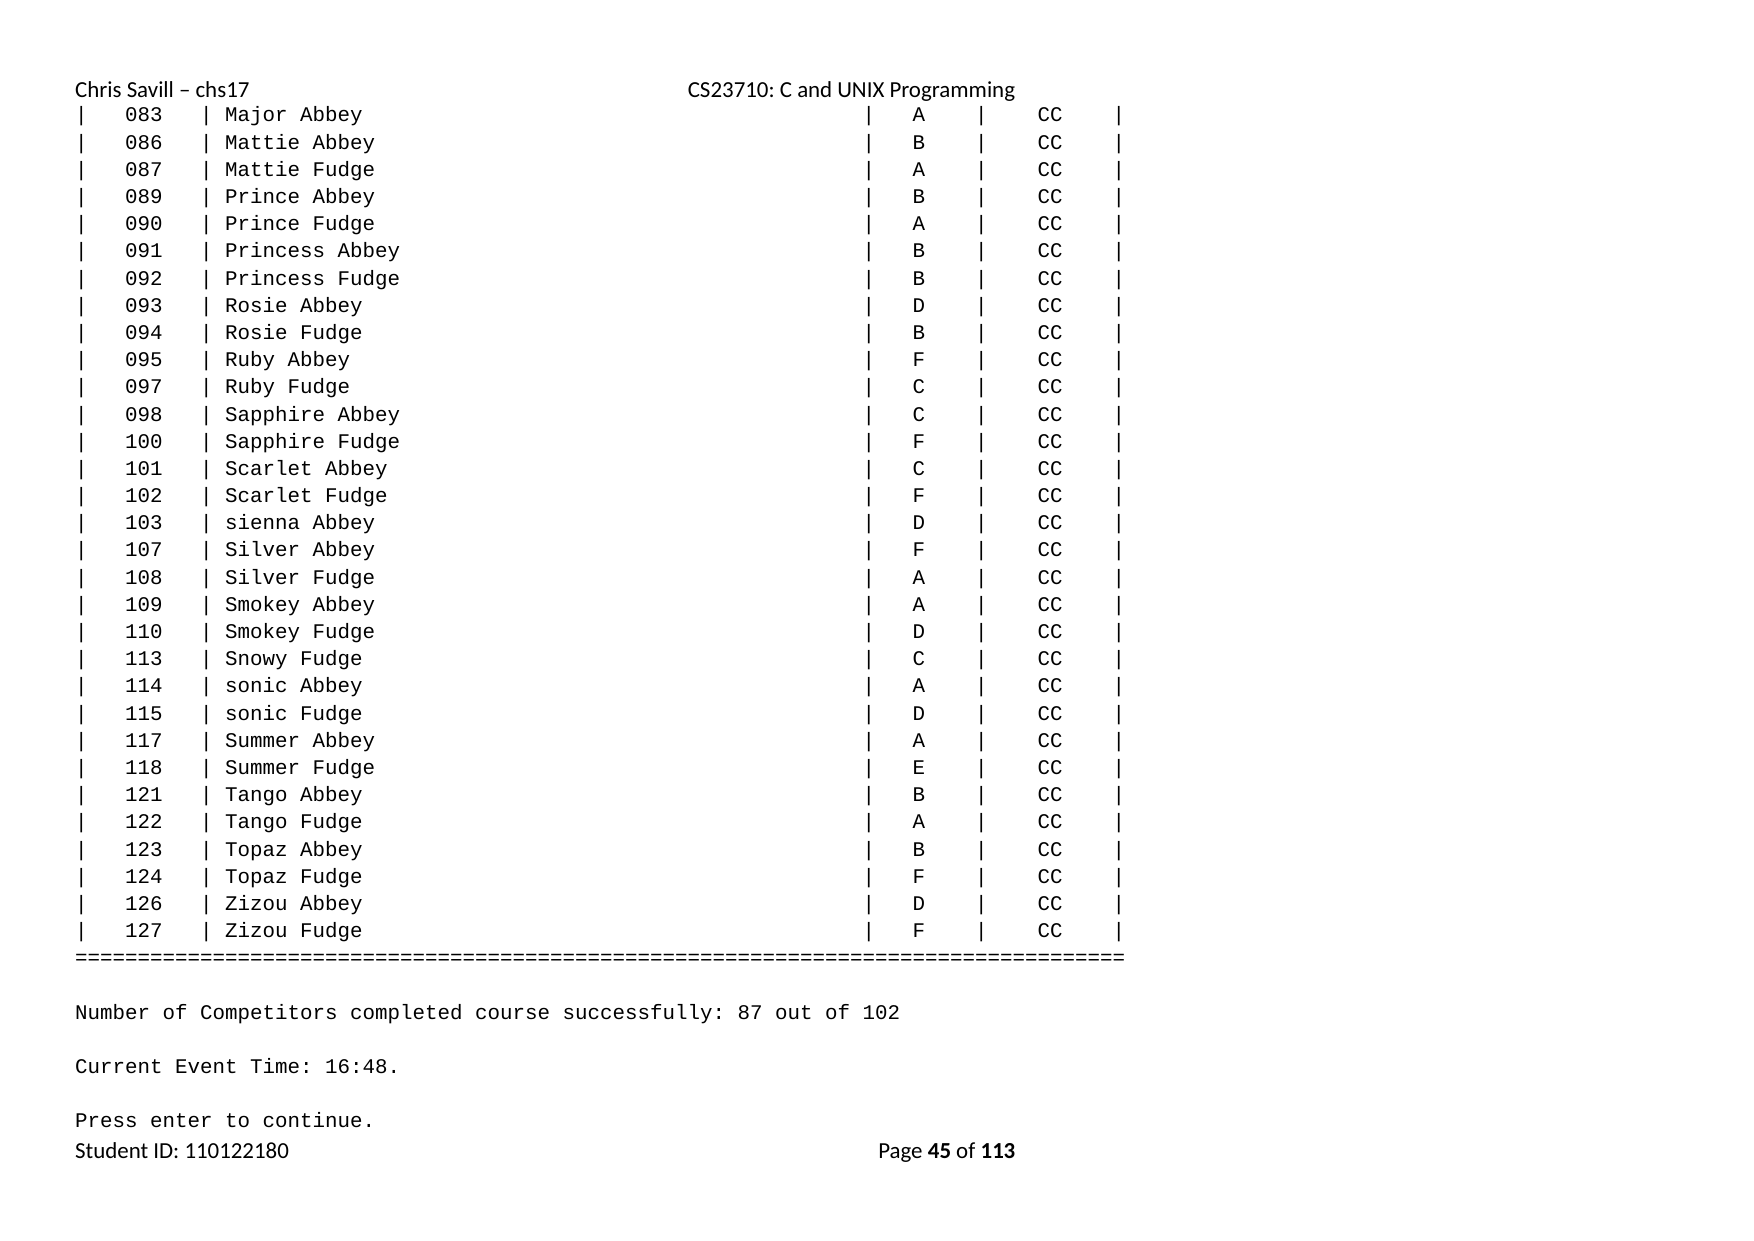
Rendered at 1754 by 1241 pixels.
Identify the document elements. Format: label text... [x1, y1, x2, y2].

text | 092 | Princess Fudge | B | CC | [75, 268, 1679, 291]
text Press enter to continue. [75, 1110, 1679, 1134]
text | 123 | Topaz Abbey | B | CC | [75, 838, 1679, 862]
text | 118 | Summer Fudge | E | CC | [75, 757, 1679, 781]
text | 097 | Ruby Fudge | C | CC | [75, 376, 1679, 400]
text | 093 | Rosie Abbey | D | CC | [75, 295, 1679, 318]
text | 117 | Summer Abbey | A | CC | [75, 730, 1679, 753]
text | 087 | Mattie Fudge | A | CC | [75, 159, 1679, 182]
text | 126 | Zizou Abbey | D | CC | [75, 893, 1679, 917]
text | 121 | Tango Abbey | B | CC | [75, 784, 1679, 808]
text Number of Competitors completed course successfully: 87 out of 102 [75, 1002, 1679, 1025]
text | 090 | Prince Fudge | A | CC | [75, 213, 1679, 237]
text | 095 | Ruby Abbey | F | CC | [75, 349, 1679, 373]
text | 113 | Snowy Fudge | C | CC | [75, 648, 1679, 672]
text | 108 | Silver Fudge | A | CC | [75, 567, 1679, 590]
text ==================================================================================== [75, 947, 1679, 971]
text | 094 | Rosie Fudge | B | CC | [75, 322, 1679, 346]
text Current Event Time: 16:48. [75, 1056, 1679, 1080]
text | 089 | Prince Abbey | B | CC | [75, 186, 1679, 210]
text | 102 | Scarlet Fudge | F | CC | [75, 485, 1679, 509]
text | 115 | sonic Fudge | D | CC | [75, 703, 1679, 726]
text | 109 | Smokey Abbey | A | CC | [75, 594, 1679, 617]
text | 107 | Silver Abbey | F | CC | [75, 539, 1679, 563]
text | 091 | Princess Abbey | B | CC | [75, 240, 1679, 264]
text | 086 | Mattie Abbey | B | CC | [75, 132, 1679, 155]
text | 083 | Major Abbey | A | CC | [75, 104, 1679, 128]
text | 114 | sonic Abbey | A | CC | [75, 675, 1679, 699]
text | 101 | Scarlet Abbey | C | CC | [75, 458, 1679, 482]
text | 124 | Topaz Fudge | F | CC | [75, 866, 1679, 889]
text | 098 | Sapphire Abbey | C | CC | [75, 403, 1679, 427]
text | 100 | Sapphire Fudge | F | CC | [75, 431, 1679, 454]
text | 103 | sienna Abbey | D | CC | [75, 512, 1679, 536]
text | 110 | Smokey Fudge | D | CC | [75, 621, 1679, 645]
text | 122 | Tango Fudge | A | CC | [75, 811, 1679, 835]
text | 127 | Zizou Fudge | F | CC | [75, 920, 1679, 944]
